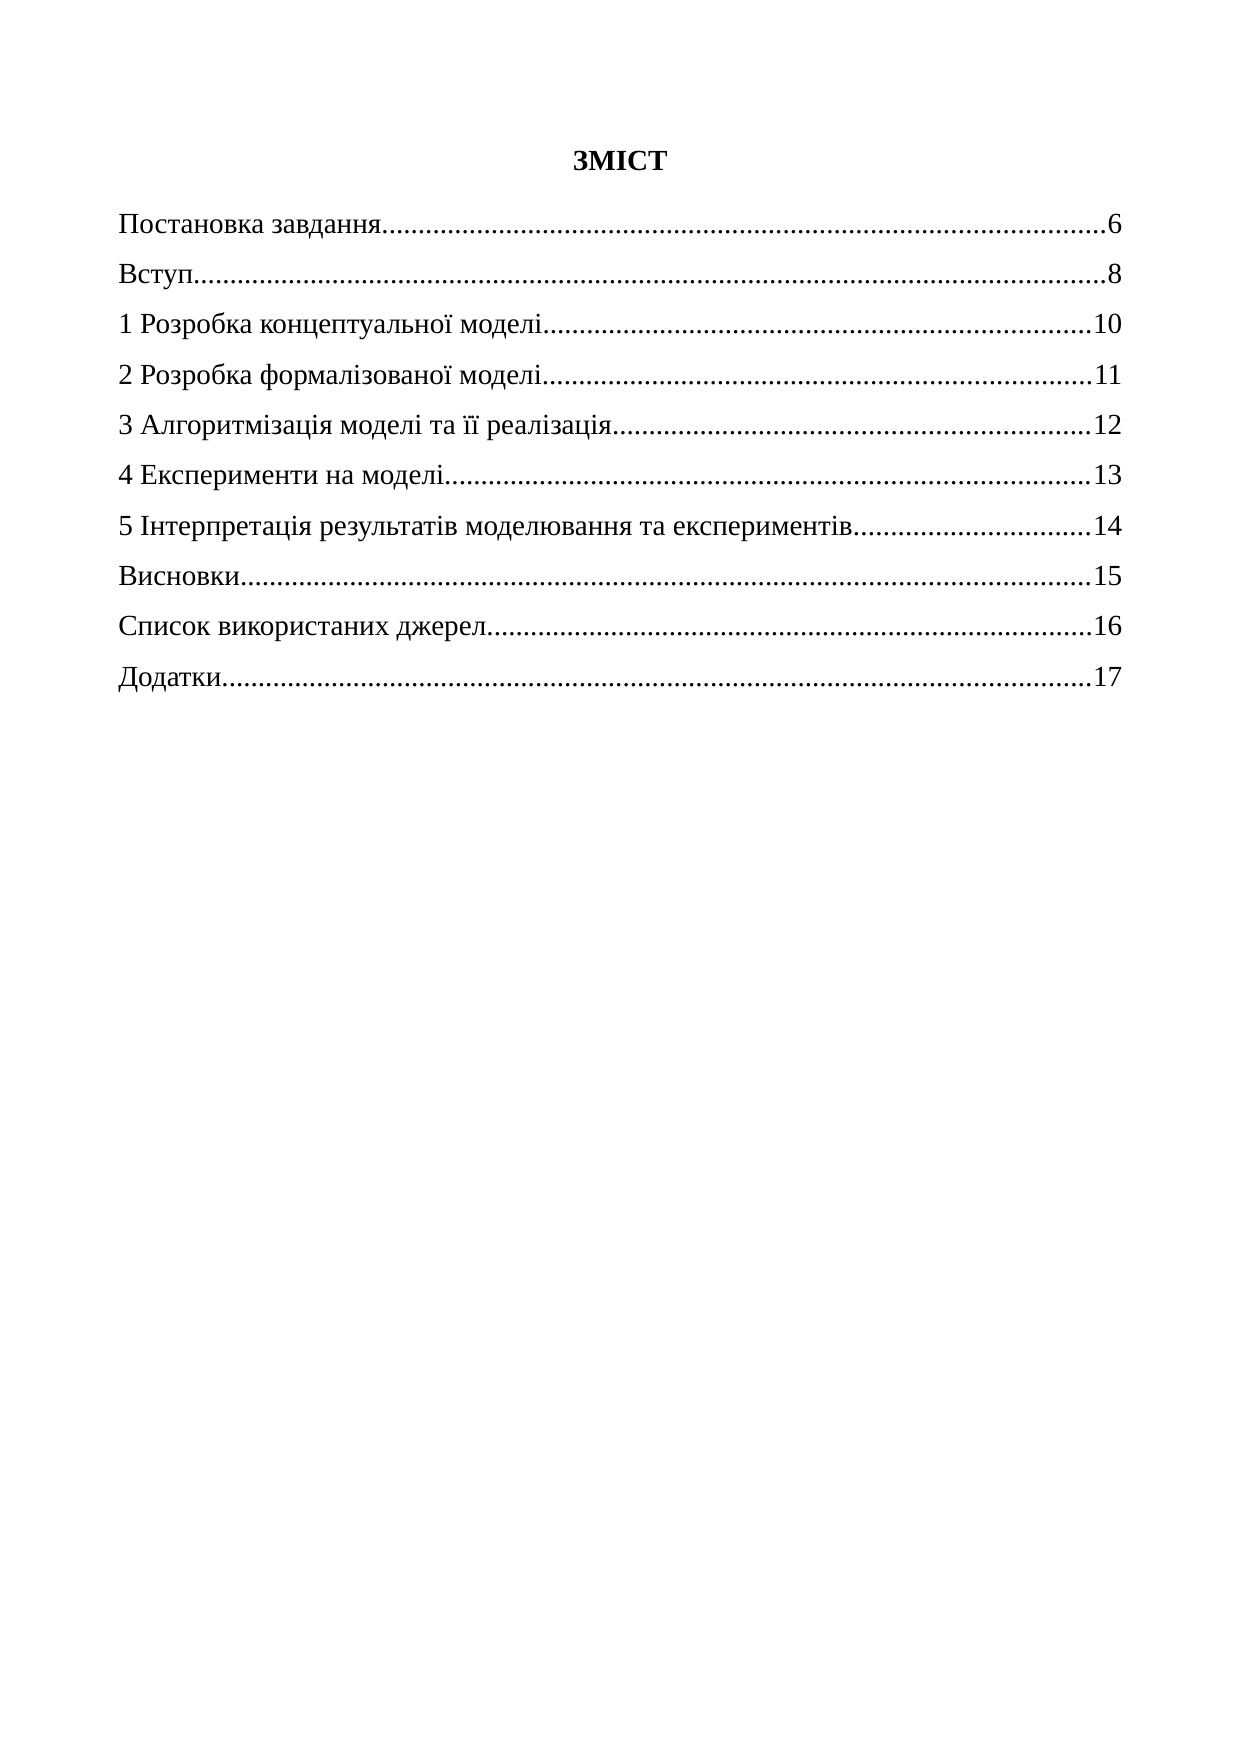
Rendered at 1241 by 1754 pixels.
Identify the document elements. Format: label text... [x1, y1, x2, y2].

text Постановка завдання 6 [118, 206, 1122, 239]
text Вступ 8 [118, 256, 1122, 290]
text Додатки 17 [118, 659, 1122, 692]
subtitle Зміст [118, 143, 1122, 177]
text Список використаних джерел 16 [118, 608, 1122, 642]
text 2 Розробка формалізованої моделі 11 [118, 357, 1122, 390]
text Висновки 15 [118, 558, 1122, 592]
text 3 Алгоритмізація моделі та її реалізація 12 [118, 407, 1122, 441]
text 4 Експерименти на моделі 13 [118, 457, 1122, 491]
text 1 Розробка концептуальної моделі 10 [118, 307, 1122, 340]
text 5 Інтерпретація результатів моделювання та експериментів 14 [118, 508, 1122, 541]
